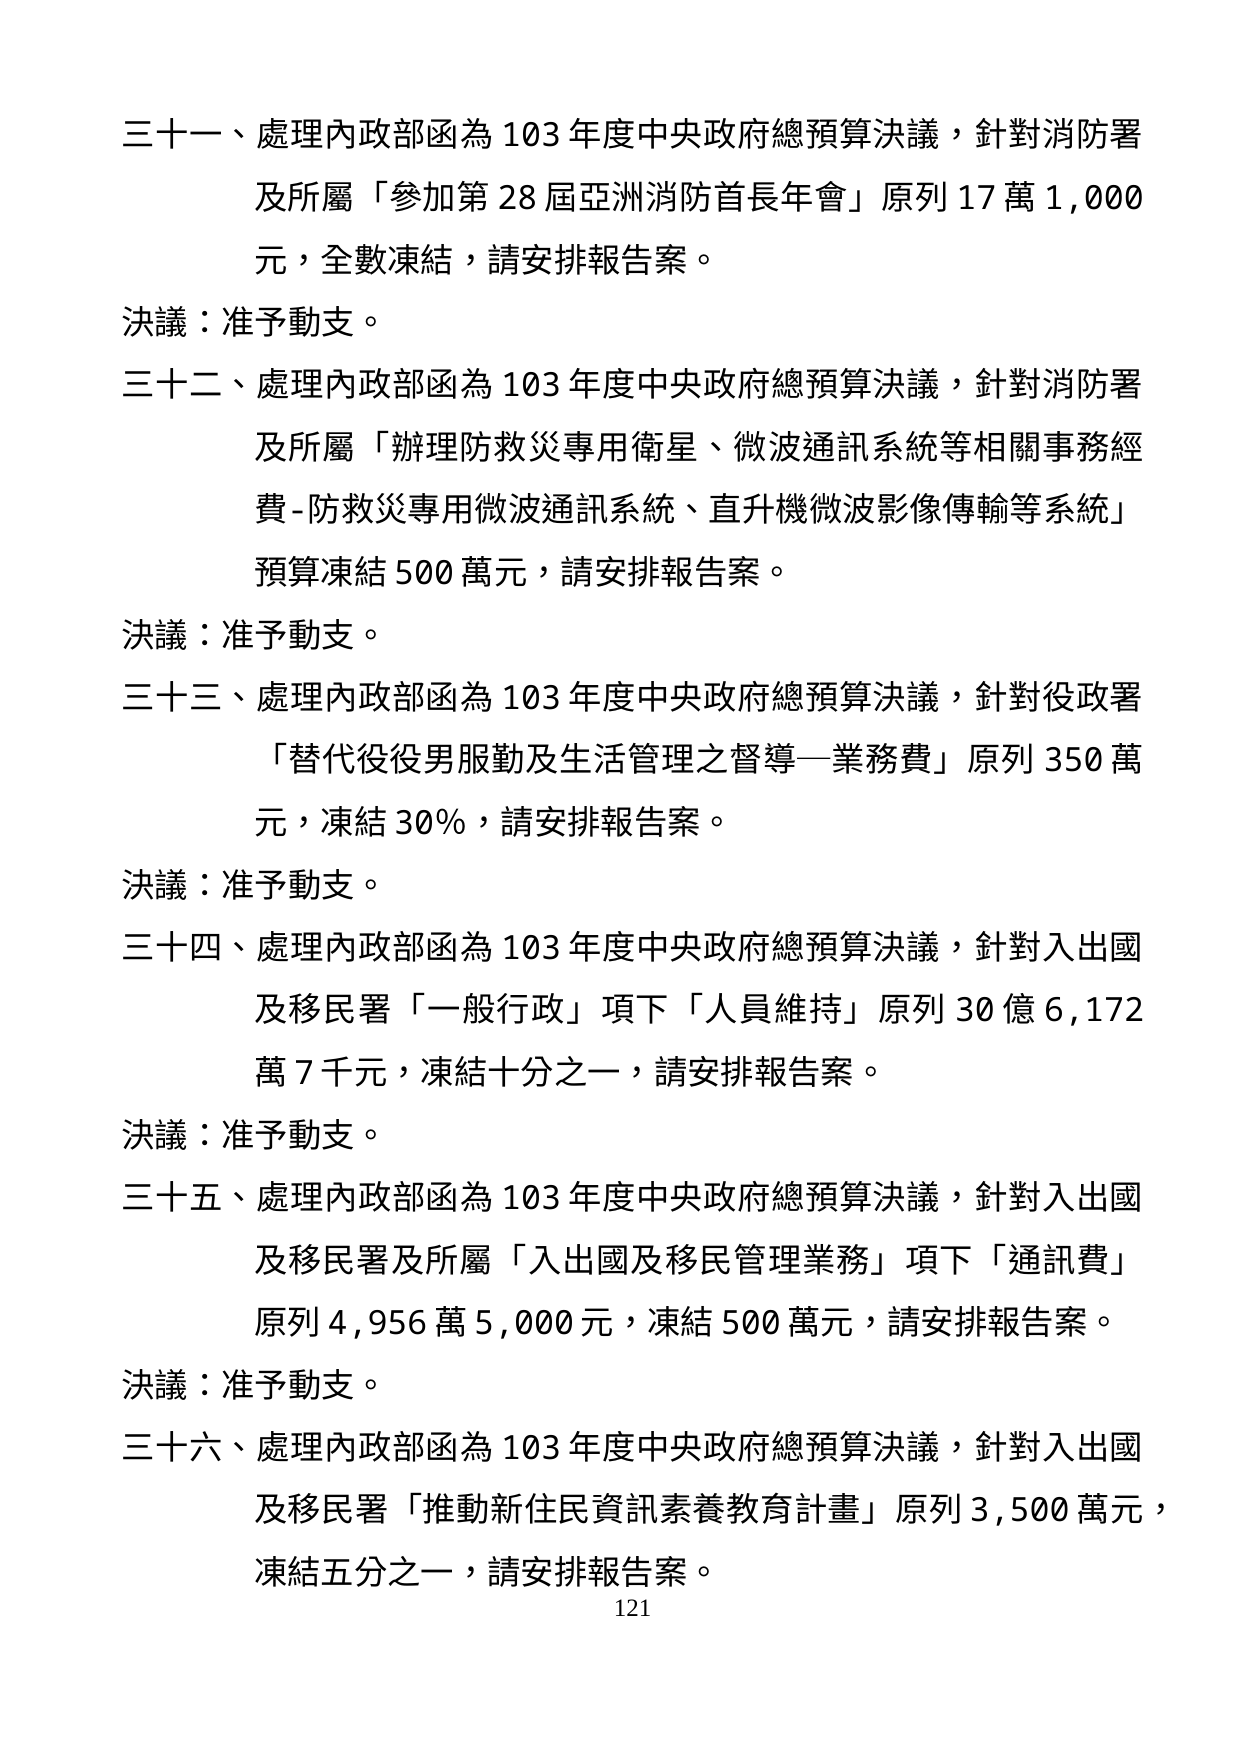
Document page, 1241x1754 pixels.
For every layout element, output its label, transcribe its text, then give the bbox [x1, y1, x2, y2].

text 三十五、處理內政部函為103年度中央政府總預算決議，針對入出國及移民署及所屬「入出國及移民管理業務」項下「通訊費」原列4,956萬5,000元，凍結500萬元，請安排報告案。 [121, 1153, 1144, 1341]
text 三十三、處理內政部函為103年度中央政府總預算決議，針對役政署「替代役役男服勤及生活管理之督導─業務費」原列350萬元，凍結30％，請安排報告案。 [121, 653, 1144, 841]
text 三十二、處理內政部函為103年度中央政府總預算決議，針對消防署及所屬「辦理防救災專用衛星、微波通訊系統等相關事務經費-防救災專用微波通訊系統、直升機微波影像傳輸等系統」預算凍結500萬元，請安排報告案。 [121, 341, 1144, 591]
text 決議：准予動支。 [121, 1341, 1144, 1403]
text 三十四、處理內政部函為103年度中央政府總預算決議，針對入出國及移民署「一般行政」項下「人員維持」原列30億6,172萬7千元，凍結十分之一，請安排報告案。 [121, 903, 1144, 1091]
text 決議：准予動支。 [121, 1091, 1144, 1153]
text 決議：准予動支。 [121, 278, 1144, 341]
text 決議：准予動支。 [121, 591, 1144, 653]
text 三十六、處理內政部函為103年度中央政府總預算決議，針對入出國及移民署「推動新住民資訊素養教育計畫」原列3,500萬元，凍結五分之一，請安排報告案。 [121, 1403, 1144, 1591]
text 三十一、處理內政部函為103年度中央政府總預算決議，針對消防署及所屬「參加第28屆亞洲消防首長年會」原列17萬1,000元，全數凍結，請安排報告案。 [121, 91, 1144, 278]
text 決議：准予動支。 [121, 841, 1144, 903]
